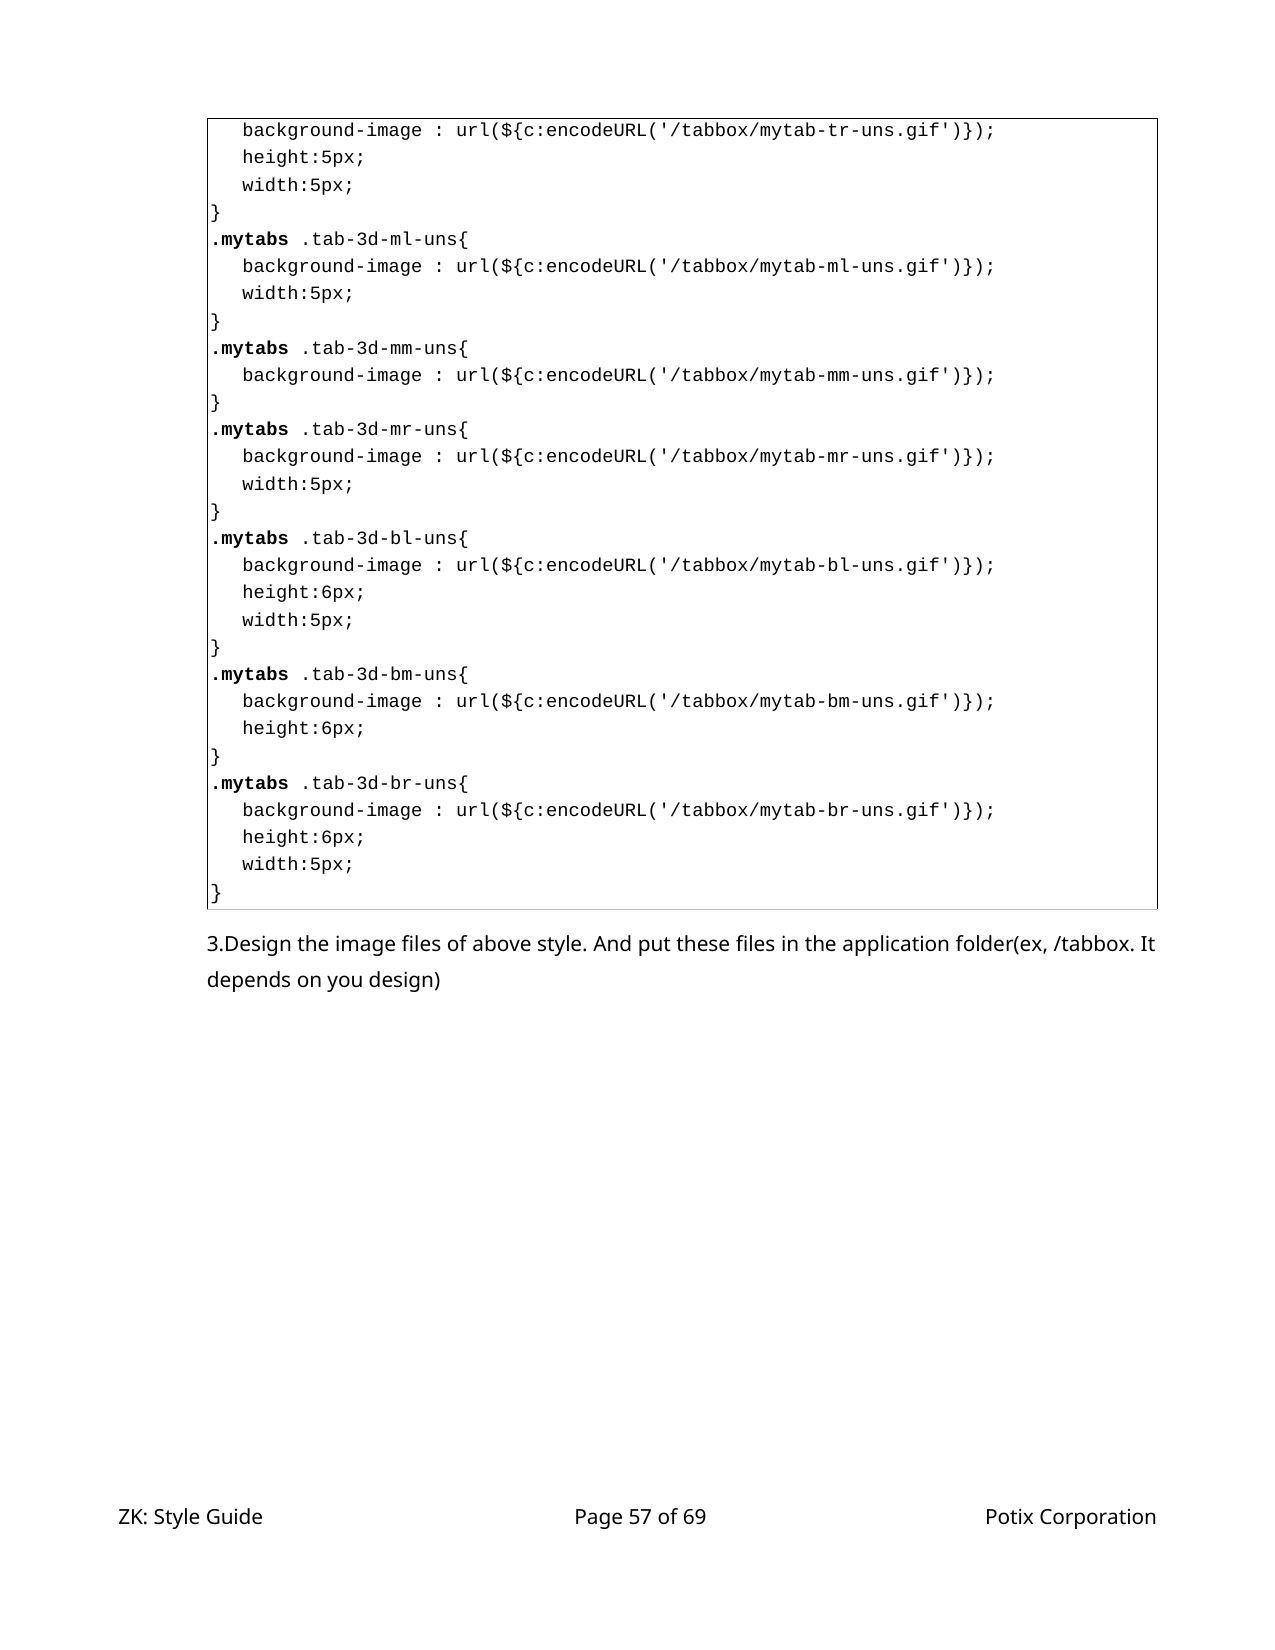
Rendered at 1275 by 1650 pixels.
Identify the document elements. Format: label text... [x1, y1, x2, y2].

text } [208, 390, 1157, 414]
text background-image : url(${c:encodeURL('/tabbox/mytab-bm-uns.gif')}); [208, 689, 1157, 713]
text .mytabs .tab-3d-br-uns{ [208, 771, 1157, 795]
text height:6px; [208, 580, 1157, 604]
text 3.Design the image files of above style. And put these files in the application folder(ex, /tabbox. It depends on you design) [207, 929, 1157, 993]
text height:6px; [208, 825, 1157, 849]
text .mytabs .tab-3d-bl-uns{ [208, 526, 1157, 550]
text width:5px; [208, 607, 1157, 632]
text background-image : url(${c:encodeURL('/tabbox/mytab-mm-uns.gif')}); [208, 363, 1157, 387]
text width:5px; [208, 281, 1157, 306]
text background-image : url(${c:encodeURL('/tabbox/mytab-br-uns.gif')}); [208, 798, 1157, 822]
text } [208, 635, 1157, 659]
text } [208, 200, 1157, 224]
text width:5px; [208, 472, 1157, 496]
text background-image : url(${c:encodeURL('/tabbox/mytab-mr-uns.gif')}); [208, 444, 1157, 469]
text height:5px; [208, 145, 1157, 169]
text .mytabs .tab-3d-mm-uns{ [208, 336, 1157, 360]
text width:5px; [208, 172, 1157, 197]
text background-image : url(${c:encodeURL('/tabbox/mytab-bl-uns.gif')}); [208, 553, 1157, 577]
text height:6px; [208, 716, 1157, 741]
text .mytabs .tab-3d-bm-uns{ [208, 662, 1157, 686]
text width:5px; [208, 852, 1157, 876]
text .mytabs .tab-3d-ml-uns{ [208, 227, 1157, 251]
text background-image : url(${c:encodeURL('/tabbox/mytab-ml-uns.gif')}); [208, 254, 1157, 278]
text } [208, 499, 1157, 523]
text } [208, 879, 1157, 909]
text background-image : url(${c:encodeURL('/tabbox/mytab-tr-uns.gif')}); [208, 119, 1157, 142]
text .mytabs .tab-3d-mr-uns{ [208, 417, 1157, 441]
text } [208, 743, 1157, 768]
text } [208, 308, 1157, 333]
